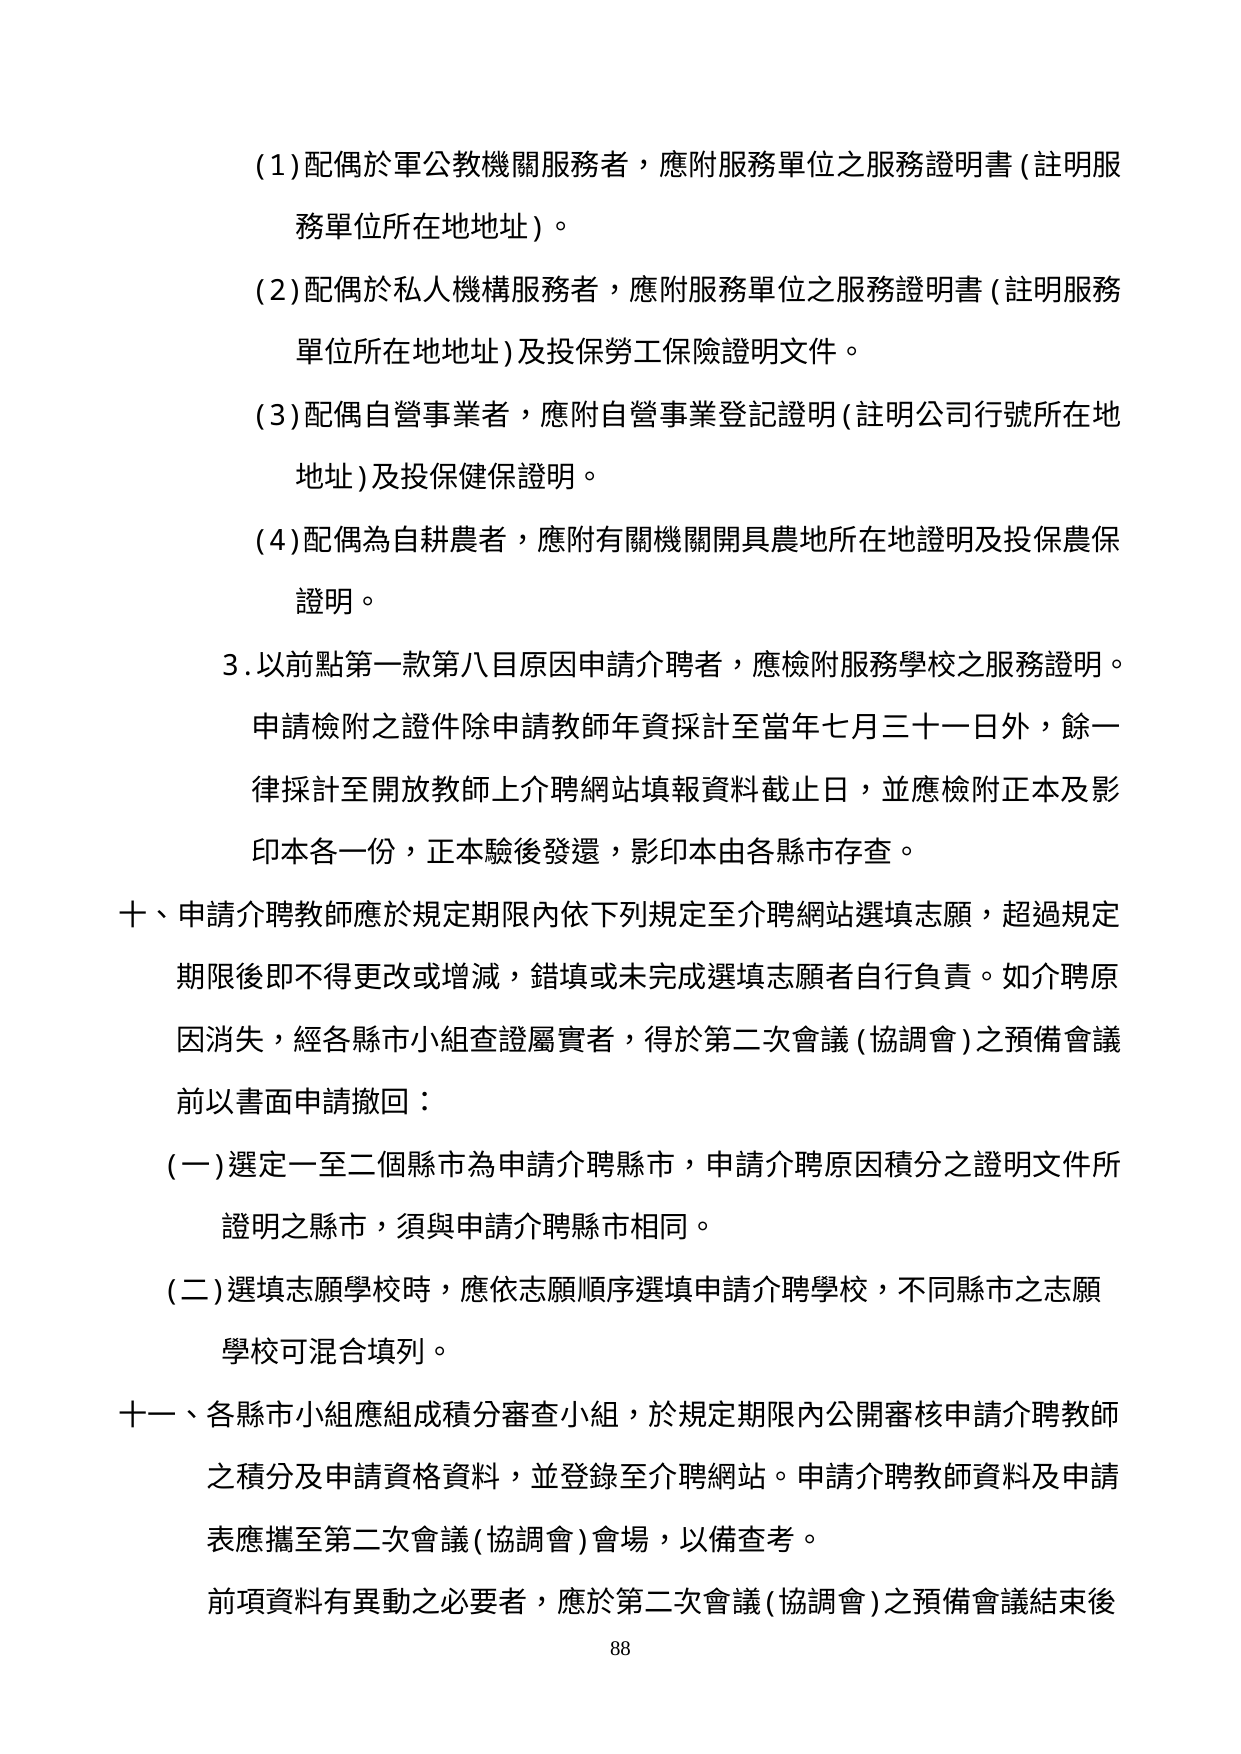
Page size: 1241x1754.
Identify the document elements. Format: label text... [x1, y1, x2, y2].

text (2)配偶於私人機構服務者，應附服務單位之服務證明書(註明服務單位所在地地址)及投保勞工保險證明文件。 [251, 246, 1122, 371]
text 十一、各縣市小組應組成積分審查小組，於規定期限內公開審核申請介聘教師之積分及申請資格資料，並登錄至介聘網站。申請介聘教師資料及申請表應攜至第二次會議(協調會)會場，以備查考。 [118, 1371, 1122, 1558]
text 十、申請介聘教師應於規定期限內依下列規定至介聘網站選填志願，超過規定期限後即不得更改或增減，錯填或未完成選填志願者自行負責。如介聘原因消失，經各縣市小組查證屬實者，得於第二次會議(協調會)之預備會議前以書面申請撤回： [118, 871, 1122, 1121]
text (4)配偶為自耕農者，應附有關機關開具農地所在地證明及投保農保證明。 [251, 496, 1122, 621]
text (3)配偶自營事業者，應附自營事業登記證明(註明公司行號所在地地址)及投保健保證明。 [251, 371, 1122, 496]
text (1)配偶於軍公教機關服務者，應附服務單位之服務證明書(註明服務單位所在地地址)。 [251, 121, 1122, 246]
text 申請檢附之證件除申請教師年資採計至當年七月三十一日外，餘一律採計至開放教師上介聘網站填報資料截止日，並應檢附正本及影印本各一份，正本驗後發還，影印本由各縣市存查。 [251, 683, 1122, 871]
text 3.以前點第一款第八目原因申請介聘者，應檢附服務學校之服務證明。 [118, 621, 1137, 683]
text 前項資料有異動之必要者，應於第二次會議(協調會)之預備會議結束後 [207, 1558, 1122, 1621]
text (二)選填志願學校時，應依志願順序選填申請介聘學校，不同縣市之志願學校可混合填列。 [163, 1246, 1122, 1371]
text (一)選定一至二個縣市為申請介聘縣市，申請介聘原因積分之證明文件所證明之縣市，須與申請介聘縣市相同。 [163, 1121, 1122, 1246]
